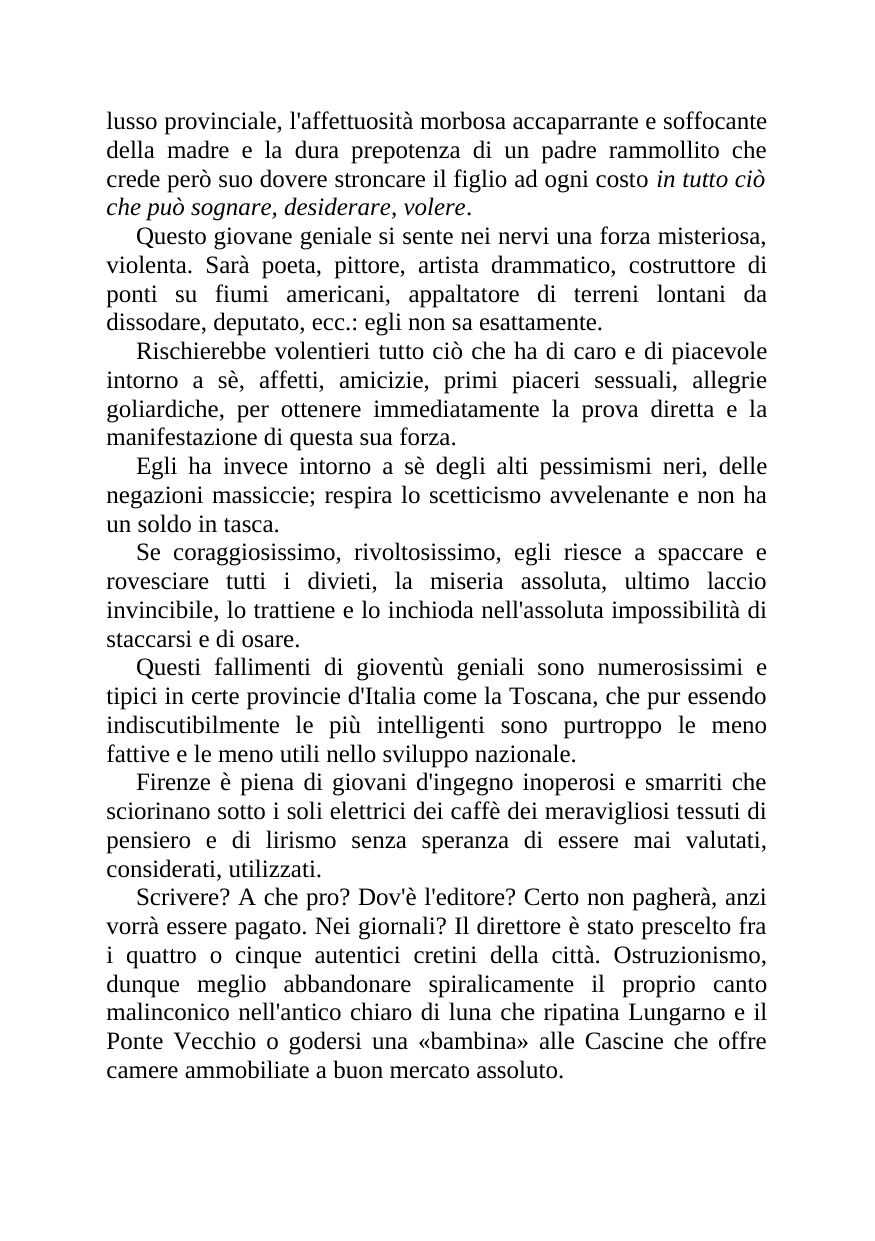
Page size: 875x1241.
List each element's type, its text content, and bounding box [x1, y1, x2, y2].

text Se coraggiosissimo, rivoltosissimo, egli riesce a spaccare e rovesciare tutti i divieti, la miseria assoluta, ultimo laccio invincibile, lo trattiene e lo inchioda nell'assoluta impossibilità di staccarsi e di osare. [106, 537, 768, 652]
text Rischierebbe volentieri tutto ciò che ha di caro e di piacevole intorno a sè, affetti, amicizie, primi piaceri sessuali, allegrie goliardiche, per ottenere immediatamente la prova diretta e la manifestazione di questa sua forza. [106, 336, 768, 451]
text Scrivere? A che pro? Dov'è l'editore? Certo non pagherà, anzi vorrà essere pagato. Nei giornali? Il direttore è stato prescelto fra i quattro o cinque autentici cretini della città. Ostruzionismo, dunque meglio abbandonare spiralicamente il proprio canto malinconico nell'antico chiaro di luna che ripatina Lungarno e il Ponte Vecchio o godersi una «bambina» alle Cascine che offre camere ammobiliate a buon mercato assoluto. [106, 882, 768, 1084]
text Egli ha invece intorno a sè degli alti pessimismi neri, delle negazioni massiccie; respira lo scetticismo avvelenante e non ha un soldo in tasca. [106, 451, 768, 537]
text lusso provinciale, l'affettuosità morbosa accaparrante e soffocante della madre e la dura prepotenza di un padre rammollito che crede però suo dovere stroncare il figlio ad ogni costo in tutto ciò che può sognare, desiderare, volere. [106, 106, 768, 221]
text Questo giovane geniale si sente nei nervi una forza misteriosa, violenta. Sarà poeta, pittore, artista drammatico, costruttore di ponti su fiumi americani, appaltatore di terreni lontani da dissodare, deputato, ecc.: egli non sa esattamente. [106, 221, 768, 336]
text Firenze è piena di giovani d'ingegno inoperosi e smarriti che sciorinano sotto i soli elettrici dei caffè dei meravigliosi tessuti di pensiero e di lirismo senza speranza di essere mai valutati, considerati, utilizzati. [106, 767, 768, 882]
text Questi fallimenti di gioventù geniali sono numerosissimi e tipici in certe provincie d'Italia come la Toscana, che pur essendo indiscutibilmente le più intelligenti sono purtroppo le meno fattive e le meno utili nello sviluppo nazionale. [106, 652, 768, 767]
